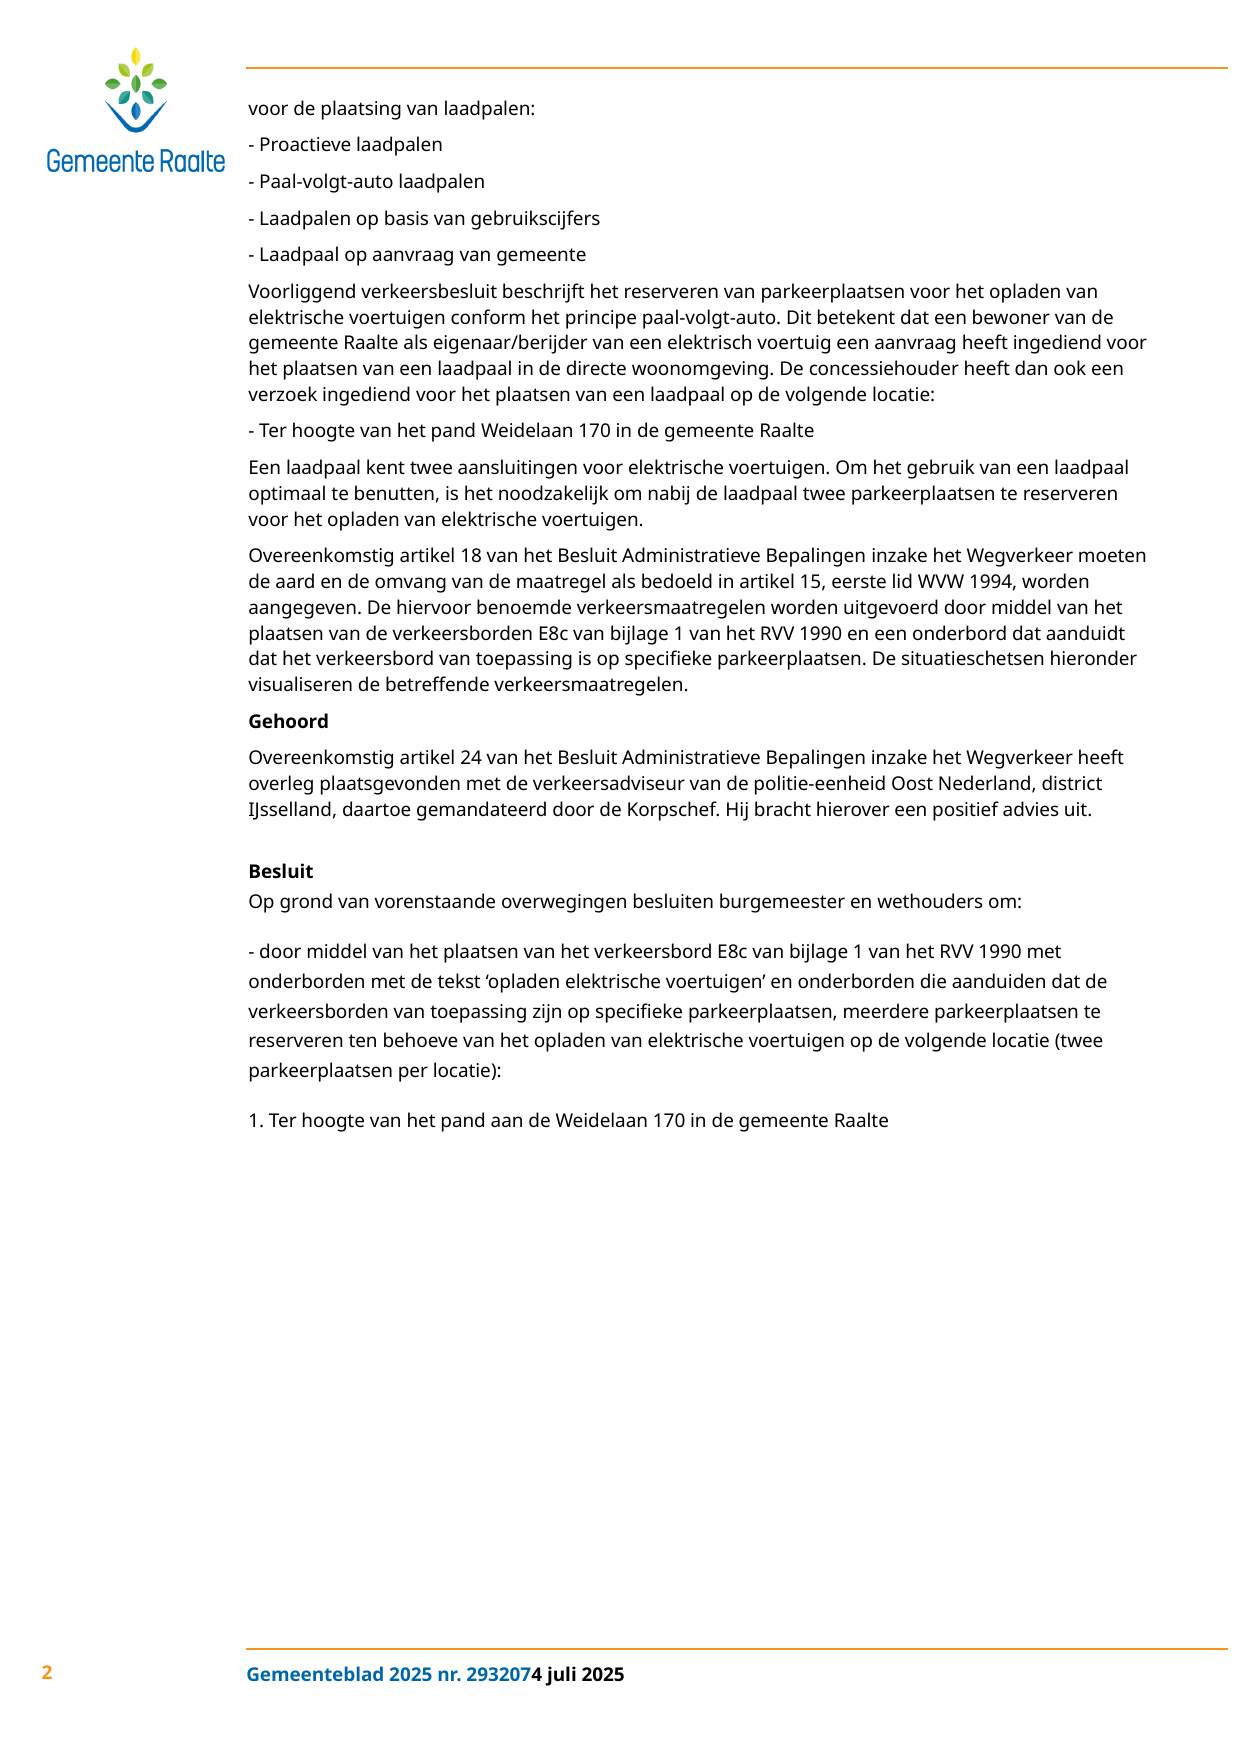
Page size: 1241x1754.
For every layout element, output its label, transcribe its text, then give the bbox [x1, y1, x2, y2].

text - Proactieve laadpalen [248, 131, 1152, 157]
text - Laadpaal op aanvraag van gemeente [248, 241, 1152, 267]
text Gehoord [248, 708, 1152, 733]
text 1. Ter hoogte van het pand aan de Weidelaan 170 in de gemeente Raalte [248, 1107, 1152, 1133]
text - Laadpalen op basis van gebruikscijfers [248, 205, 1152, 231]
text Op grond van vorenstaande overwegingen besluiten burgemeester en wethouders om: [248, 888, 1152, 914]
text Overeenkomstig artikel 18 van het Besluit Administratieve Bepalingen inzake het Wegverkeer moeten de aard en de omvang van de maatregel als bedoeld in artikel 15, eerste lid WVW 1994, worden aangegeven. De hiervoor benoemde verkeersmaatregelen worden uitgevoerd door middel van het plaatsen van de verkeersborden E8c van bijlage 1 van het RVV 1990 en een onderbord dat aanduidt dat het verkeersbord van toepassing is op specifieke parkeerplaatsen. De situatieschetsen hieronder visualiseren de betreffende verkeersmaatregelen. [248, 542, 1152, 697]
text Een laadpaal kent twee aansluitingen voor elektrische voertuigen. Om het gebruik van een laadpaal optimaal te benutten, is het noodzakelijk om nabij de laadpaal twee parkeerplaatsen te reserveren voor het opladen van elektrische voertuigen. [248, 454, 1152, 532]
text - Ter hoogte van het pand Weidelaan 170 in de gemeente Raalte [248, 418, 1152, 443]
picture [41, 47, 231, 172]
text Besluit [248, 859, 1152, 884]
text voor de plaatsing van laadpalen: [248, 95, 1152, 121]
text Voorliggend verkeersbesluit beschrijft het reserveren van parkeerplaatsen voor het opladen van elektrische voertuigen conform het principe paal-volgt-auto. Dit betekent dat een bewoner van de gemeente Raalte als eigenaar/berijder van een elektrisch voertuig een aanvraag heeft ingediend voor het plaatsen van een laadpaal in de directe woonomgeving. De concessiehouder heeft dan ook een verzoek ingediend voor het plaatsen van een laadpaal op de volgende locatie: [248, 278, 1152, 407]
text - door middel van het plaatsen van het verkeersbord E8c van bijlage 1 van het RVV 1990 met onderborden met de tekst ‘opladen elektrische voertuigen’ en onderborden die aanduiden dat de verkeersborden van toepassing zijn op specifieke parkeerplaatsen, meerdere parkeerplaatsen te reserveren ten behoeve van het opladen van elektrische voertuigen op de volgende locatie (twee parkeerplaatsen per locatie): [248, 939, 1152, 1083]
text - Paal-volgt-auto laadpalen [248, 168, 1152, 194]
text Overeenkomstig artikel 24 van het Besluit Administratieve Bepalingen inzake het Wegverkeer heeft overleg plaatsgevonden met de verkeersadviseur van de politie-eenheid Oost Nederland, district IJsselland, daartoe gemandateerd door de Korpschef. Hij bracht hierover een positief advies uit. [248, 744, 1152, 822]
